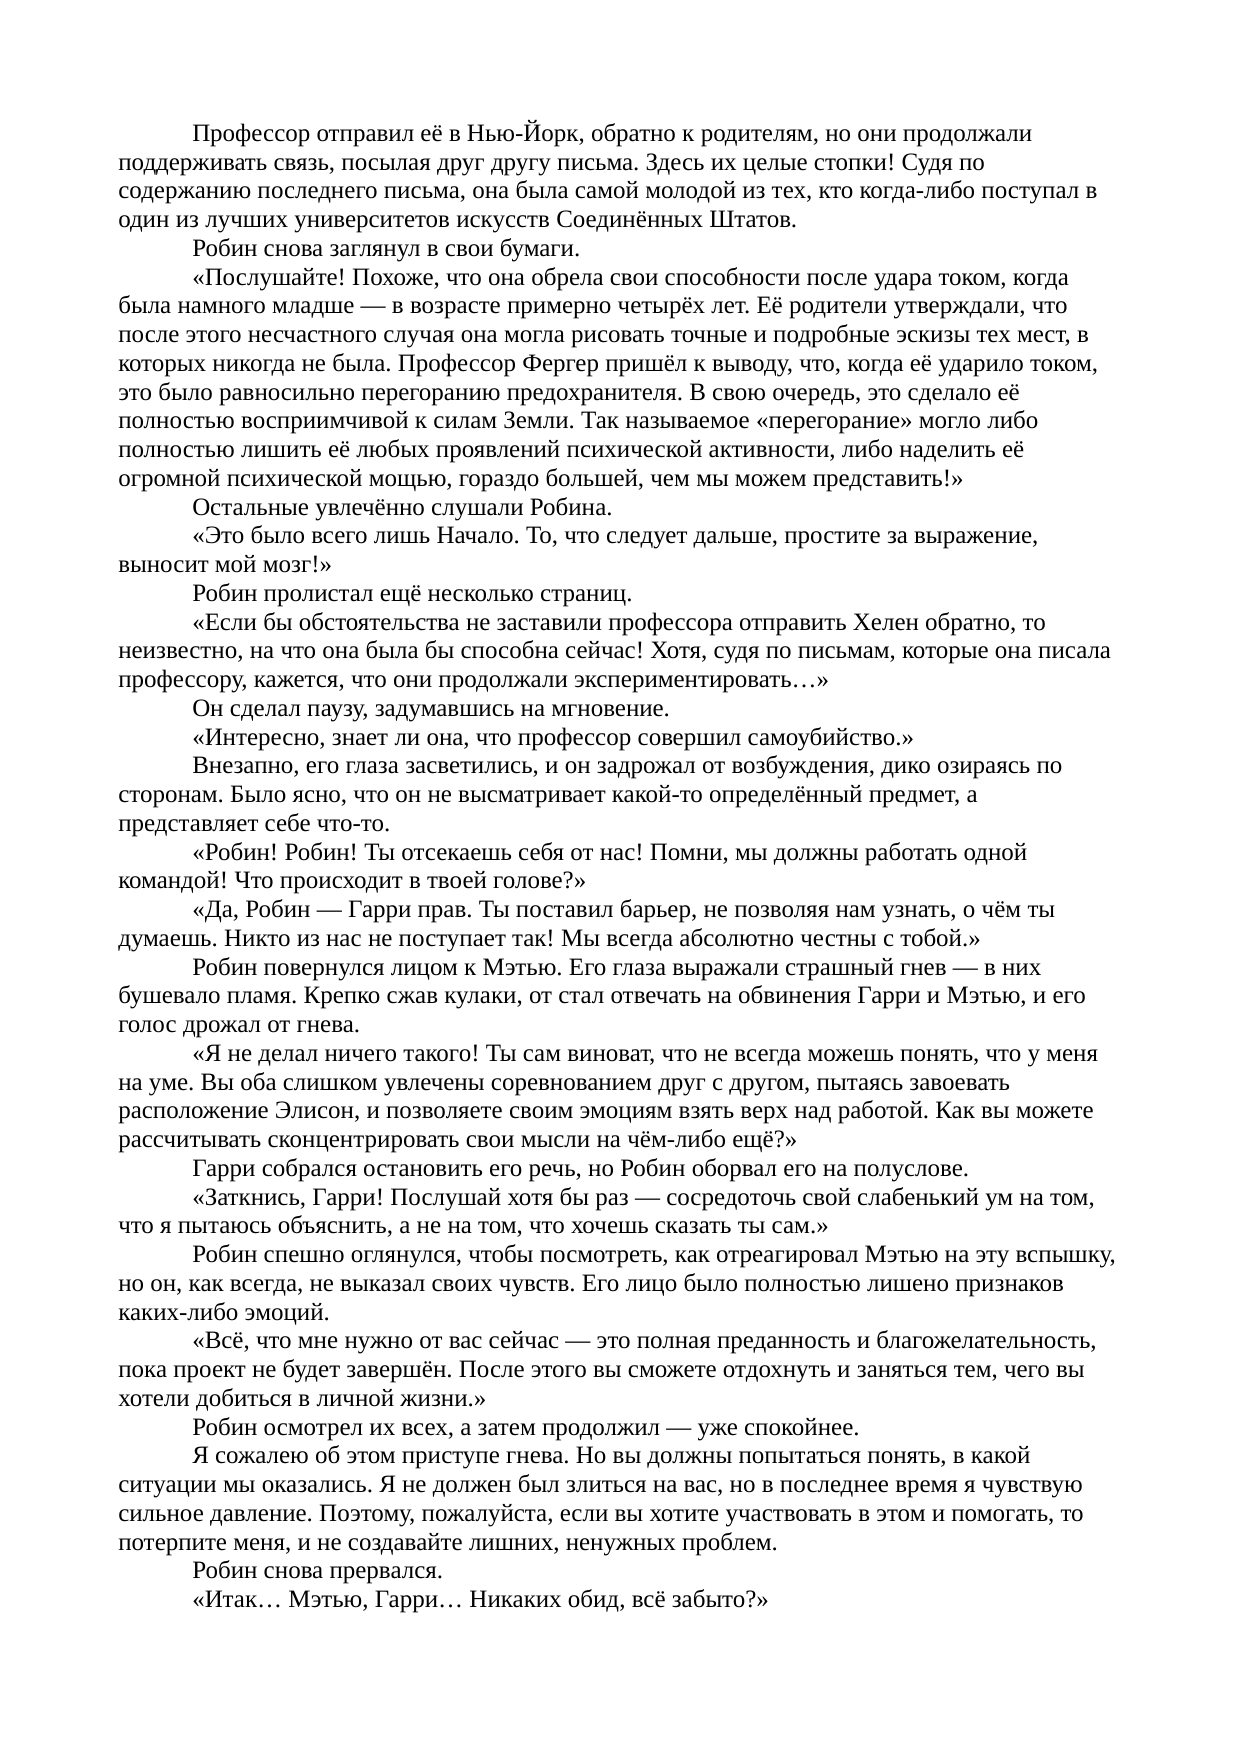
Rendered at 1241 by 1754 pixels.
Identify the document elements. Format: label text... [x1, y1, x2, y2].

text Робин повернулся лицом к Мэтью. Его глаза выражали страшный гнев — в них бушевало пламя. Крепко сжав кулаки, от стал отвечать на обвинения Гарри и Мэтью, и его голос дрожал от гнева. [118, 952, 1122, 1038]
text «Это было всего лишь Начало. То, что следует дальше, простите за выражение, выносит мой мозг!» [118, 521, 1122, 578]
text Профессор отправил её в Нью-Йорк, обратно к родителям, но они продолжали поддерживать связь, посылая друг другу письма. Здесь их целые стопки! Судя по содержанию последнего письма, она была самой молодой из тех, кто когда-либо поступал в один из лучших университетов искусств Соединённых Штатов. [118, 118, 1122, 233]
text «Если бы обстоятельства не заставили профессора отправить Хелен обратно, то неизвестно, на что она была бы способна сейчас! Хотя, судя по письмам, которые она писала профессору, кажется, что они продолжали экспериментировать…» [118, 607, 1122, 693]
text Он сделал паузу, задумавшись на мгновение. [118, 693, 1122, 722]
text Робин снова заглянул в свои бумаги. [118, 233, 1122, 262]
text «Я не делал ничего такого! Ты сам виноват, что не всегда можешь понять, что у меня на уме. Вы оба слишком увлечены соревнованием друг с другом, пытаясь завоевать расположение Элисон, и позволяете своим эмоциям взять верх над работой. Как вы можете рассчитывать сконцентрировать свои мысли на чём-либо ещё?» [118, 1038, 1122, 1153]
text Внезапно, его глаза засветились, и он задрожал от возбуждения, дико озираясь по сторонам. Было ясно, что он не высматривает какой-то определённый предмет, а представляет себе что-то. [118, 751, 1122, 837]
text «Итак… Мэтью, Гарри… Никаких обид, всё забыто?» [118, 1584, 1122, 1613]
text Гарри собрался остановить его речь, но Робин оборвал его на полуслове. [118, 1153, 1122, 1182]
text Робин спешно оглянулся, чтобы посмотреть, как отреагировал Мэтью на эту вспышку, но он, как всегда, не выказал своих чувств. Его лицо было полностью лишено признаков каких-либо эмоций. [118, 1239, 1122, 1326]
text «Послушайте! Похоже, что она обрела свои способности после удара током, когда была намного младше — в возрасте примерно четырёх лет. Её родители утверждали, что после этого несчастного случая она могла рисовать точные и подробные эскизы тех мест, в которых никогда не была. Профессор Фергер пришёл к выводу, что, когда её ударило током, это было равносильно перегоранию предохранителя. В свою очередь, это сделало её полностью восприимчивой к силам Земли. Так называемое «перегорание» могло либо полностью лишить её любых проявлений психической активности, либо наделить её огромной психической мощью, гораздо большей, чем мы можем представить!» [118, 262, 1122, 492]
text Я сожалею об этом приступе гнева. Но вы должны попытаться понять, в какой ситуации мы оказались. Я не должен был злиться на вас, но в последнее время я чувствую сильное давление. Поэтому, пожалуйста, если вы хотите участвовать в этом и помогать, то потерпите меня, и не создавайте лишних, ненужных проблем. [118, 1441, 1122, 1556]
text «Заткнись, Гарри! Послушай хотя бы раз — сосредоточь свой слабенький ум на том, что я пытаюсь объяснить, а не на том, что хочешь сказать ты сам.» [118, 1182, 1122, 1239]
text Робин пролистал ещё несколько страниц. [118, 578, 1122, 607]
text «Робин! Робин! Ты отсекаешь себя от нас! Помни, мы должны работать одной командой! Что происходит в твоей голове?» [118, 837, 1122, 894]
text «Да, Робин — Гарри прав. Ты поставил барьер, не позволяя нам узнать, о чём ты думаешь. Никто из нас не поступает так! Мы всегда абсолютно честны с тобой.» [118, 894, 1122, 952]
text Остальные увлечённо слушали Робина. [118, 492, 1122, 521]
text «Интересно, знает ли она, что профессор совершил самоубийство.» [118, 722, 1122, 751]
text Робин осмотрел их всех, а затем продолжил — уже спокойнее. [118, 1412, 1122, 1441]
text Робин снова прервался. [118, 1556, 1122, 1584]
text «Всё, что мне нужно от вас сейчас — это полная преданность и благожелательность, пока проект не будет завершён. После этого вы сможете отдохнуть и заняться тем, чего вы хотели добиться в личной жизни.» [118, 1326, 1122, 1412]
